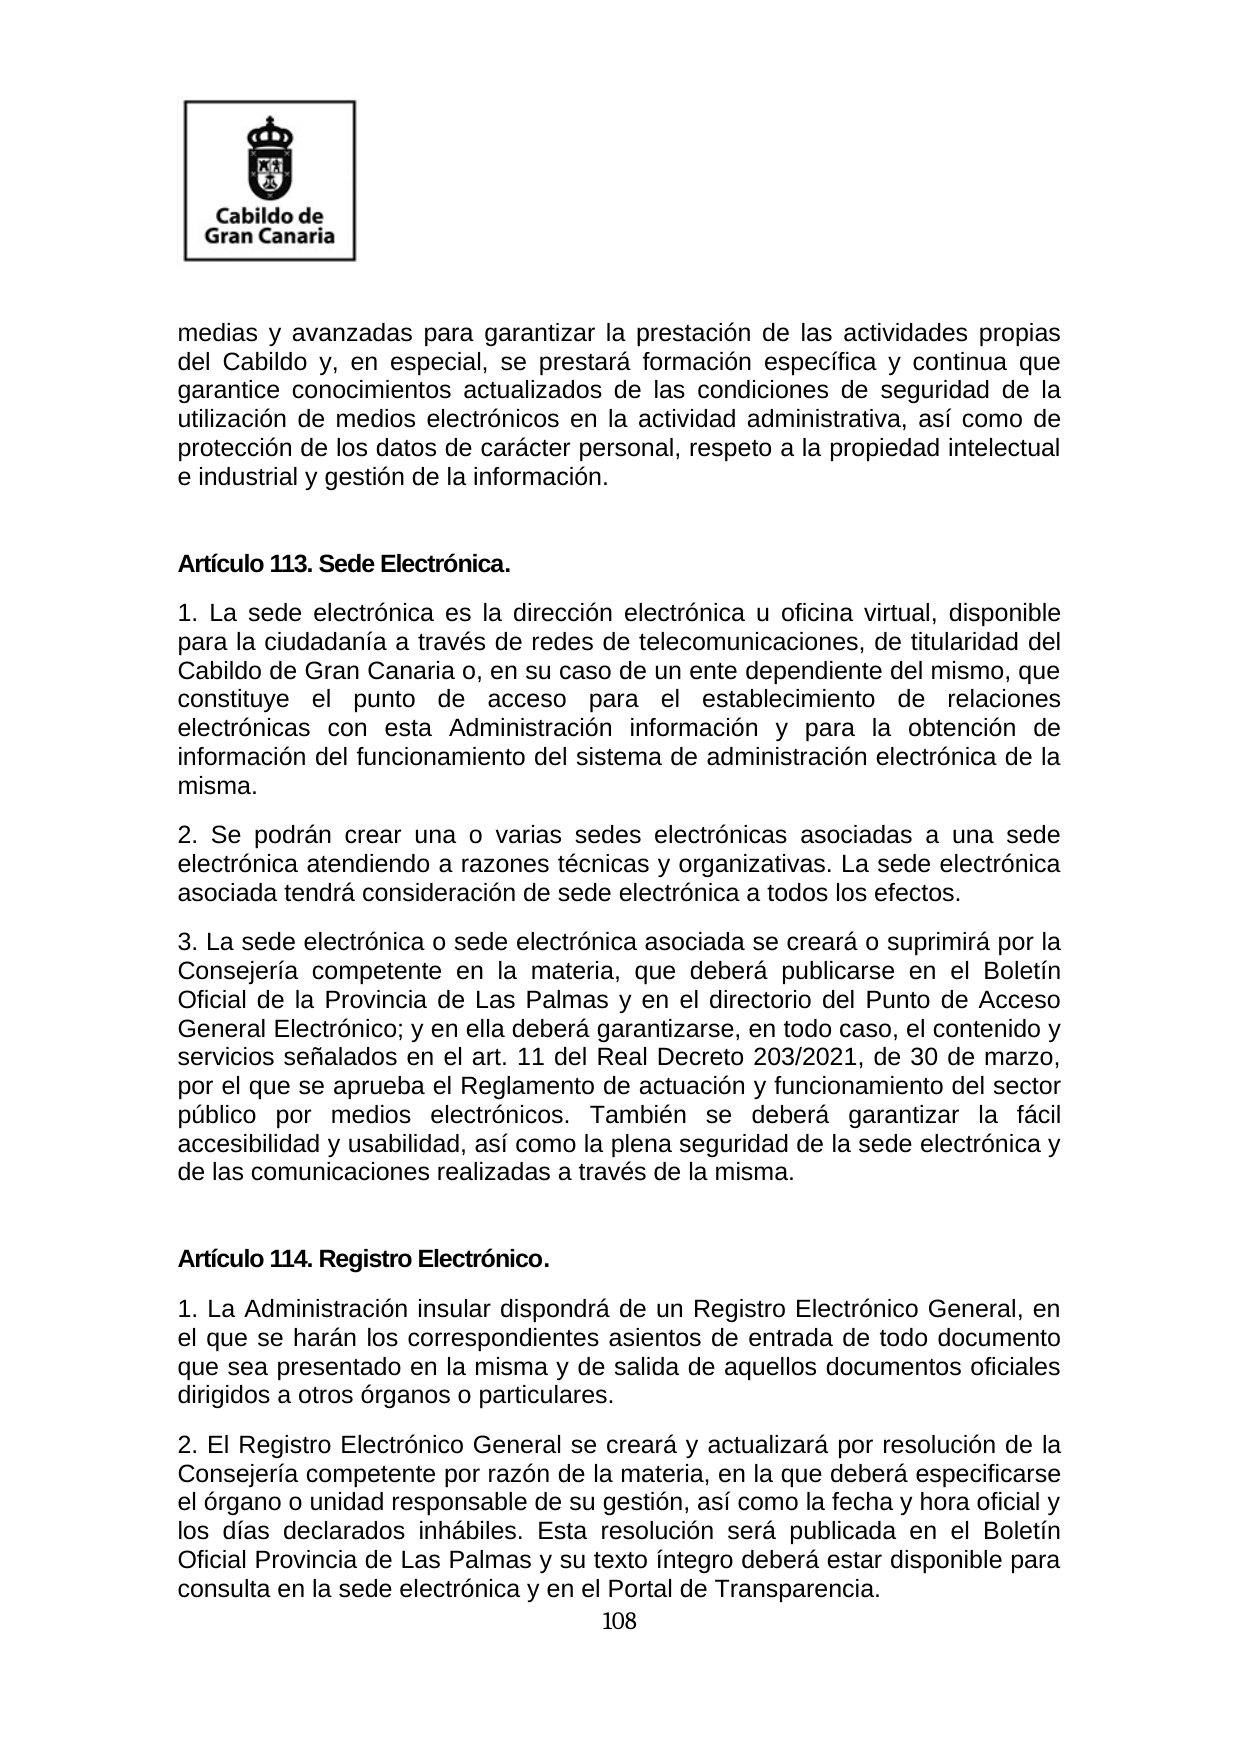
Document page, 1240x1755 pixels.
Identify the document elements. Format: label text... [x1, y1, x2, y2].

text Artículo 113. Sede Electrónica. [177, 548, 1062, 577]
text 1. La sede electrónica es la dirección electrónica u oficina virtual, disponible para la ciudadanía a través de redes de telecomunicaciones, de titularidad del Cabildo de Gran Canaria o, en su caso de un ente dependiente del mismo, que constituye el punto de acceso para el establecimiento de relaciones electrónicas con esta Administración información y para la obtención de información del funcionamiento del sistema de administración electrónica de la misma. [177, 598, 1062, 799]
text medias y avanzadas para garantizar la prestación de las actividades propias del Cabildo y, en especial, se prestará formación específica y continua que garantice conocimientos actualizados de las condiciones de seguridad de la utilización de medios electrónicos en la actividad administrativa, así como de protección de los datos de carácter personal, respeto a la propiedad intelectual e industrial y gestión de la información. [177, 318, 1062, 490]
text 2. El Registro Electrónico General se creará y actualizará por resolución de la Consejería competente por razón de la materia, en la que deberá especificarse el órgano o unidad responsable de su gestión, así como la fecha y hora oficial y los días declarados inhábiles. Esta resolución será publicada en el Boletín Oficial Provincia de Las Palmas y su texto íntegro deberá estar disponible para consulta en la sede electrónica y en el Portal de Transparencia. [177, 1430, 1062, 1602]
text 3. La sede electrónica o sede electrónica asociada se creará o suprimirá por la Consejería competente en la materia, que deberá publicarse en el Boletín Oficial de la Provincia de Las Palmas y en el directorio del Punto de Acceso General Electrónico; y en ella deberá garantizarse, en todo caso, el contenido y servicios señalados en el art. 11 del Real Decreto 203/2021, de 30 de marzo, por el que se aprueba el Reglamento de actuación y funcionamiento del sector público por medios electrónicos. También se deberá garantizar la fácil accesibilidad y usabilidad, así como la plena seguridad de la sede electrónica y de las comunicaciones realizadas a través de la misma. [177, 927, 1062, 1186]
text Artículo 114. Registro Electrónico. [177, 1244, 1062, 1273]
text 1. La Administración insular dispondrá de un Registro Electrónico General, en el que se harán los correspondientes asientos de entrada de todo documento que sea presentado en la misma y de salida de aquellos documentos oficiales dirigidos a otros órganos o particulares. [177, 1294, 1062, 1409]
text 2. Se podrán crear una o varias sedes electrónicas asociadas a una sede electrónica atendiendo a razones técnicas y organizativas. La sede electrónica asociada tendrá consideración de sede electrónica a todos los efectos. [177, 820, 1062, 906]
